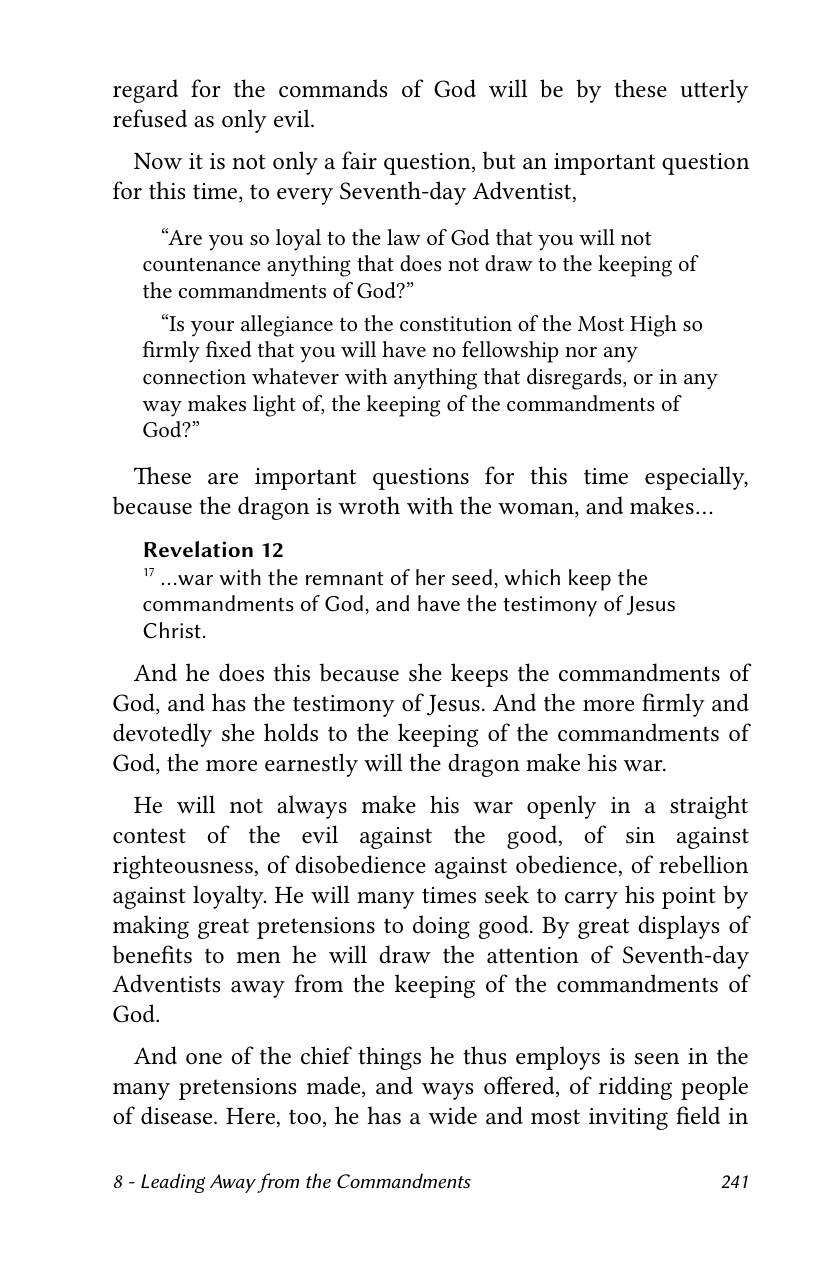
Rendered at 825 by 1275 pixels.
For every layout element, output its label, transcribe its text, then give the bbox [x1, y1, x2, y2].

text “Is your allegiance to the constitution of the Most High so firmly fixed that you will have no fellowship nor any connection whatever with anything that disregards, or in any way makes light of, the keeping of the commandments of God?” [142, 311, 720, 443]
text “Are you so loyal to the law of God that you will not countenance anything that does not draw to the keeping of the commandments of God?” [142, 225, 720, 304]
text These are important questions for this time especially, because the dragon is wroth with the woman, and makes… [112, 462, 750, 521]
text Now it is not only a fair question, but an important question for this time, to every Seventh-day Adventist, [112, 147, 750, 205]
text Revelation 12 [142, 537, 750, 563]
text And he does this because she keeps the commandments of God, and has the testimony of Jesus. And the more firmly and devotedly she holds to the keeping of the commandments of God, the more earnestly will the dragon make his war. [112, 659, 750, 778]
text And one of the chief things he thus employs is seen in the many pretensions made, and ways offered, of ridding people of disease. Here, too, he has a wide and most inviting field in [112, 1042, 750, 1131]
text regard for the commands of God will be by these utterly refused as only evil. [112, 75, 750, 133]
text He will not always make his war openly in a straight contest of the evil against the good, of sin against righteousness, of disobedience against obedience, of rebellion against loyalty. He will many times seek to carry his point by making great pretensions to doing good. By great displays of benefits to men he will draw the attention of Seventh-day Adventists away from the keeping of the commandments of God. [112, 791, 750, 1029]
text 17 ...war with the remnant of her seed, which keep the commandments of God, and have the testimony of Jesus Christ. [142, 564, 720, 644]
